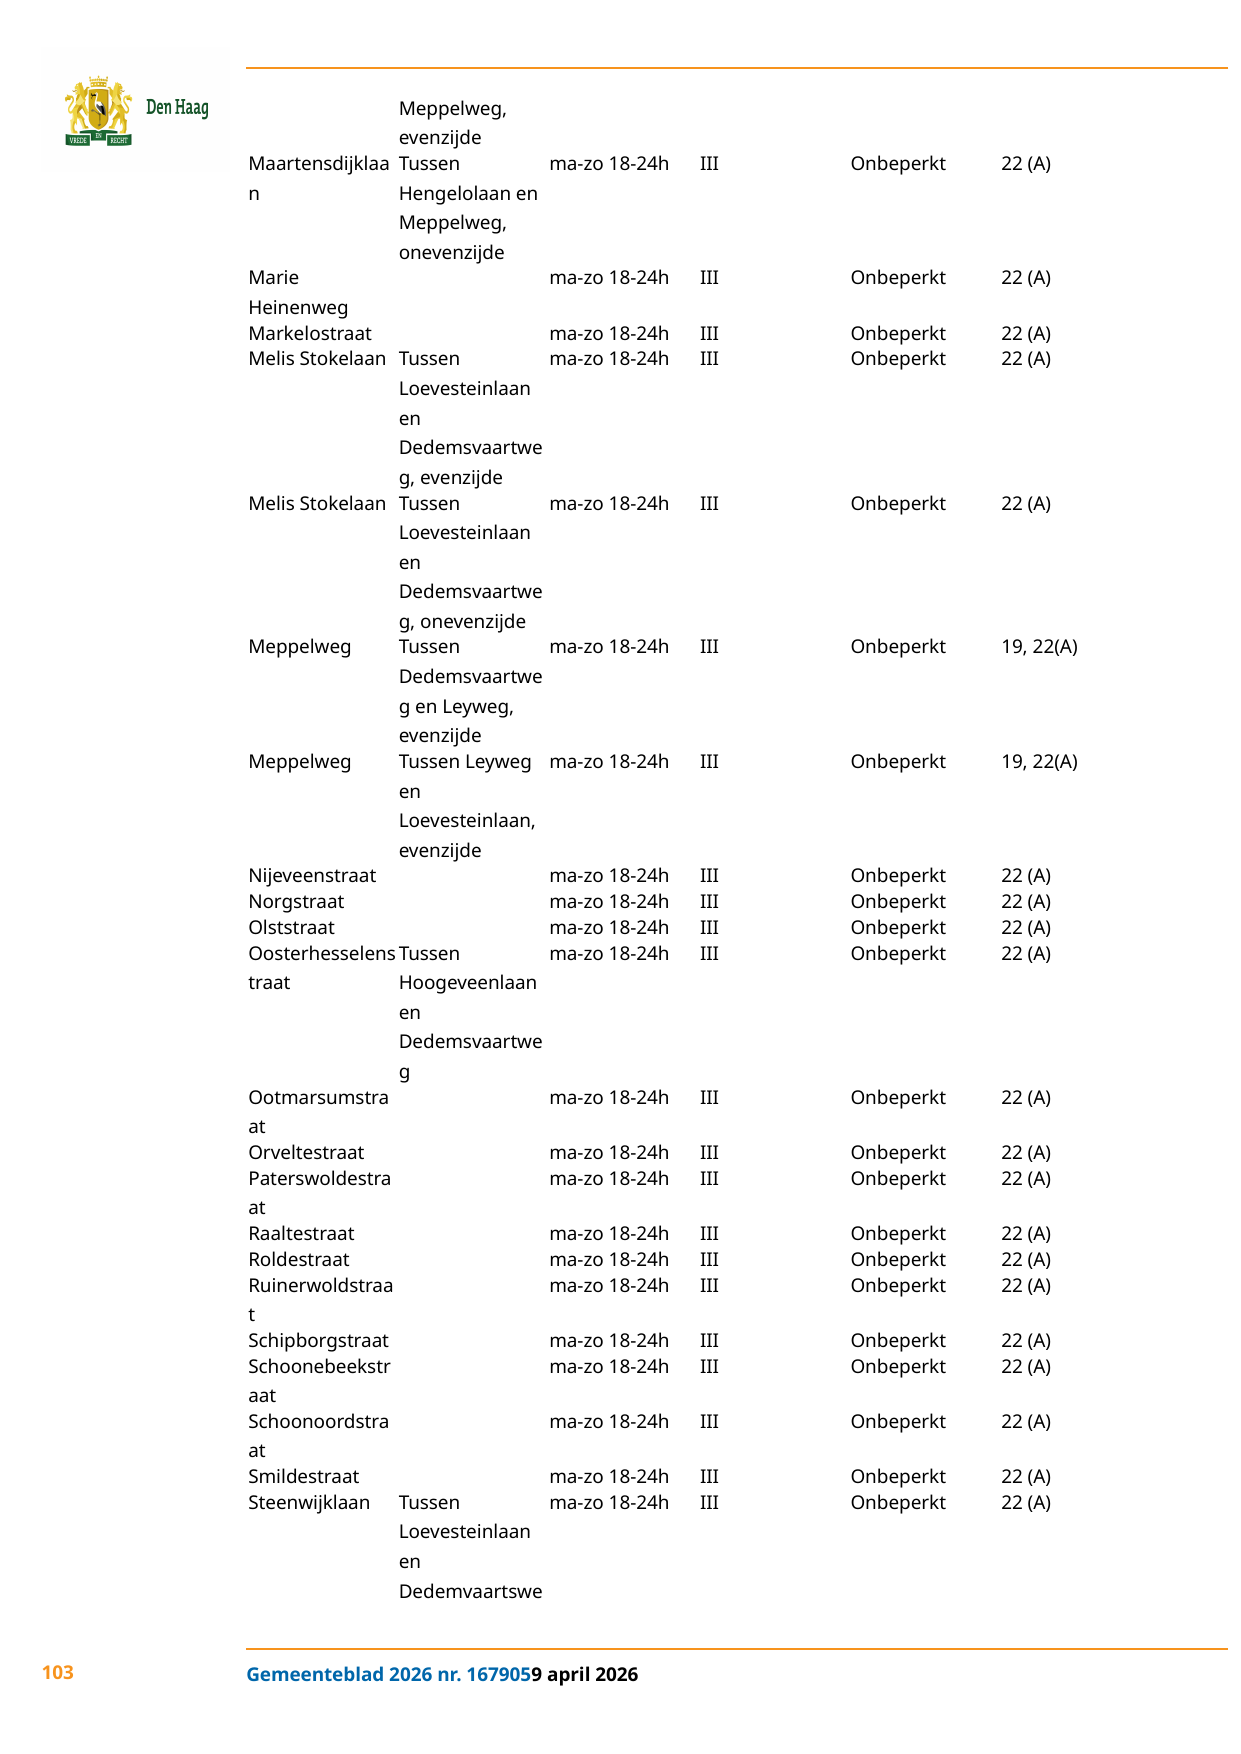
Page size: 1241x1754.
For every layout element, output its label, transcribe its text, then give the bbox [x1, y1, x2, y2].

table_cell ma-zo 18-24h [549, 1272, 700, 1327]
table_cell Schoonebeekstraat [248, 1353, 398, 1408]
table_cell ma-zo 18-24h [549, 889, 700, 914]
table_cell Melis Stokelaan [248, 490, 398, 634]
table_cell ma-zo 18-24h [549, 346, 700, 490]
table_cell [399, 1464, 549, 1489]
table_cell III [700, 1165, 850, 1220]
picture [41, 47, 231, 172]
table_cell [399, 889, 549, 914]
table_cell 22 (A) [1001, 1139, 1152, 1165]
table_cell [248, 95, 398, 150]
table_cell Onbeperkt [850, 1165, 1001, 1220]
table_cell 22 (A) [1001, 150, 1152, 264]
table_cell Smildestraat [248, 1464, 398, 1489]
table_cell Tussen Dedemsvaartweg en Leyweg, evenzijde [399, 634, 549, 748]
table_cell Melis Stokelaan [248, 346, 398, 490]
table_cell ma-zo 18-24h [549, 1489, 700, 1604]
table_cell Onbeperkt [850, 150, 1001, 264]
table_cell III [700, 1408, 850, 1463]
table_cell 22 (A) [1001, 1489, 1152, 1604]
table_cell ma-zo 18-24h [549, 490, 700, 634]
table_cell ma-zo 18-24h [549, 748, 700, 863]
table_cell Nijeveenstraat [248, 863, 398, 888]
table_cell [399, 1246, 549, 1272]
table_cell [399, 863, 549, 888]
table_cell III [700, 265, 850, 320]
table_cell Orveltestraat [248, 1139, 398, 1165]
table_cell III [700, 1139, 850, 1165]
table_cell 22 (A) [1001, 1084, 1152, 1139]
table_cell 22 (A) [1001, 1353, 1152, 1408]
table_cell Onbeperkt [850, 265, 1001, 320]
table_cell III [700, 1327, 850, 1353]
table_cell Maartensdijklaan [248, 150, 398, 264]
table_cell 22 (A) [1001, 1165, 1152, 1220]
table_cell ma-zo 18-24h [549, 1408, 700, 1463]
table_cell 22 (A) [1001, 320, 1152, 346]
table_cell Marie Heinenweg [248, 265, 398, 320]
table_cell ma-zo 18-24h [549, 265, 700, 320]
table_cell Onbeperkt [850, 1272, 1001, 1327]
table_cell Tussen Hoogeveenlaan en Dedemsvaartweg [399, 940, 549, 1084]
table_cell Onbeperkt [850, 320, 1001, 346]
table_cell III [700, 634, 850, 748]
table_cell 22 (A) [1001, 1246, 1152, 1272]
table_cell Onbeperkt [850, 1084, 1001, 1139]
table_cell III [700, 914, 850, 940]
table_cell 19, 22(A) [1001, 634, 1152, 748]
table_cell Tussen Leyweg en Loevesteinlaan, evenzijde [399, 748, 549, 863]
table_cell Markelostraat [248, 320, 398, 346]
table_cell Ruinerwoldstraat [248, 1272, 398, 1327]
table_cell Onbeperkt [850, 1408, 1001, 1463]
table_cell Paterswoldestraat [248, 1165, 398, 1220]
table_cell Roldestraat [248, 1246, 398, 1272]
table_cell Tussen Hengelolaan en Meppelweg, onevenzijde [399, 150, 549, 264]
table_cell Onbeperkt [850, 634, 1001, 748]
table_cell III [700, 1353, 850, 1408]
table_cell Onbeperkt [850, 889, 1001, 914]
table_cell 22 (A) [1001, 346, 1152, 490]
table_cell ma-zo 18-24h [549, 914, 700, 940]
table_cell III [700, 1246, 850, 1272]
table_cell Oosterhesselenstraat [248, 940, 398, 1084]
table_cell [399, 1327, 549, 1353]
table_cell ma-zo 18-24h [549, 1139, 700, 1165]
table_cell ma-zo 18-24h [549, 940, 700, 1084]
table_cell Onbeperkt [850, 1220, 1001, 1246]
table_cell ma-zo 18-24h [549, 1353, 700, 1408]
table_cell Tussen Loevesteinlaan en Dedemvaartswe [399, 1489, 549, 1604]
table_cell Ootmarsumstraat [248, 1084, 398, 1139]
table_cell [850, 95, 1001, 150]
table_cell [399, 1139, 549, 1165]
table_cell Schoonoordstraat [248, 1408, 398, 1463]
table_cell III [700, 490, 850, 634]
table_cell III [700, 320, 850, 346]
table_cell Steenwijklaan [248, 1489, 398, 1604]
table_cell [399, 1165, 549, 1220]
table_cell Raaltestraat [248, 1220, 398, 1246]
table_cell III [700, 1220, 850, 1246]
table_cell III [700, 1464, 850, 1489]
table_cell [399, 1084, 549, 1139]
table_cell III [700, 346, 850, 490]
table_cell Onbeperkt [850, 1246, 1001, 1272]
table_cell Onbeperkt [850, 1327, 1001, 1353]
table_cell [549, 95, 700, 150]
table_cell Onbeperkt [850, 1139, 1001, 1165]
table_cell 22 (A) [1001, 1464, 1152, 1489]
table_cell ma-zo 18-24h [549, 320, 700, 346]
table_cell Onbeperkt [850, 863, 1001, 888]
table_cell III [700, 1084, 850, 1139]
table_cell 22 (A) [1001, 863, 1152, 888]
table_cell ma-zo 18-24h [549, 1165, 700, 1220]
table_cell ma-zo 18-24h [549, 150, 700, 264]
table_cell [1001, 95, 1152, 150]
table_cell Onbeperkt [850, 1464, 1001, 1489]
table_cell 22 (A) [1001, 1272, 1152, 1327]
table_cell III [700, 1272, 850, 1327]
table_cell [399, 914, 549, 940]
table_cell ma-zo 18-24h [549, 634, 700, 748]
table_cell 22 (A) [1001, 889, 1152, 914]
table_cell 22 (A) [1001, 265, 1152, 320]
table_cell [399, 320, 549, 346]
table_cell Schipborgstraat [248, 1327, 398, 1353]
table_cell ma-zo 18-24h [549, 1220, 700, 1246]
table_cell ma-zo 18-24h [549, 1246, 700, 1272]
table_cell 22 (A) [1001, 1220, 1152, 1246]
table_cell Onbeperkt [850, 346, 1001, 490]
table_cell III [700, 150, 850, 264]
table_cell Onbeperkt [850, 748, 1001, 863]
table_cell Norgstraat [248, 889, 398, 914]
table_cell Onbeperkt [850, 1353, 1001, 1408]
table_cell 22 (A) [1001, 914, 1152, 940]
table_cell [700, 95, 850, 150]
table_cell Onbeperkt [850, 914, 1001, 940]
table_cell Onbeperkt [850, 940, 1001, 1084]
table_cell [399, 1408, 549, 1463]
table_cell III [700, 940, 850, 1084]
table_cell III [700, 863, 850, 888]
table_cell ma-zo 18-24h [549, 1464, 700, 1489]
table_cell Onbeperkt [850, 490, 1001, 634]
table_cell 22 (A) [1001, 490, 1152, 634]
table_cell Tussen Loevesteinlaan en Dedemsvaartweg, onevenzijde [399, 490, 549, 634]
table_cell ma-zo 18-24h [549, 1084, 700, 1139]
table_cell [399, 1272, 549, 1327]
table_cell Onbeperkt [850, 1489, 1001, 1604]
table_cell 22 (A) [1001, 1408, 1152, 1463]
table_cell ma-zo 18-24h [549, 863, 700, 888]
table_cell Tussen Loevesteinlaan en Dedemsvaartweg, evenzijde [399, 346, 549, 490]
table_cell [399, 265, 549, 320]
table_cell Olststraat [248, 914, 398, 940]
table_cell Meppelweg, evenzijde [399, 95, 549, 150]
table_cell 22 (A) [1001, 940, 1152, 1084]
table_cell 19, 22(A) [1001, 748, 1152, 863]
table_cell ma-zo 18-24h [549, 1327, 700, 1353]
table_cell [399, 1220, 549, 1246]
table_cell [399, 1353, 549, 1408]
table_cell Meppelweg [248, 748, 398, 863]
table_cell III [700, 889, 850, 914]
table_cell III [700, 748, 850, 863]
table_cell 22 (A) [1001, 1327, 1152, 1353]
table_cell Meppelweg [248, 634, 398, 748]
table_cell III [700, 1489, 850, 1604]
